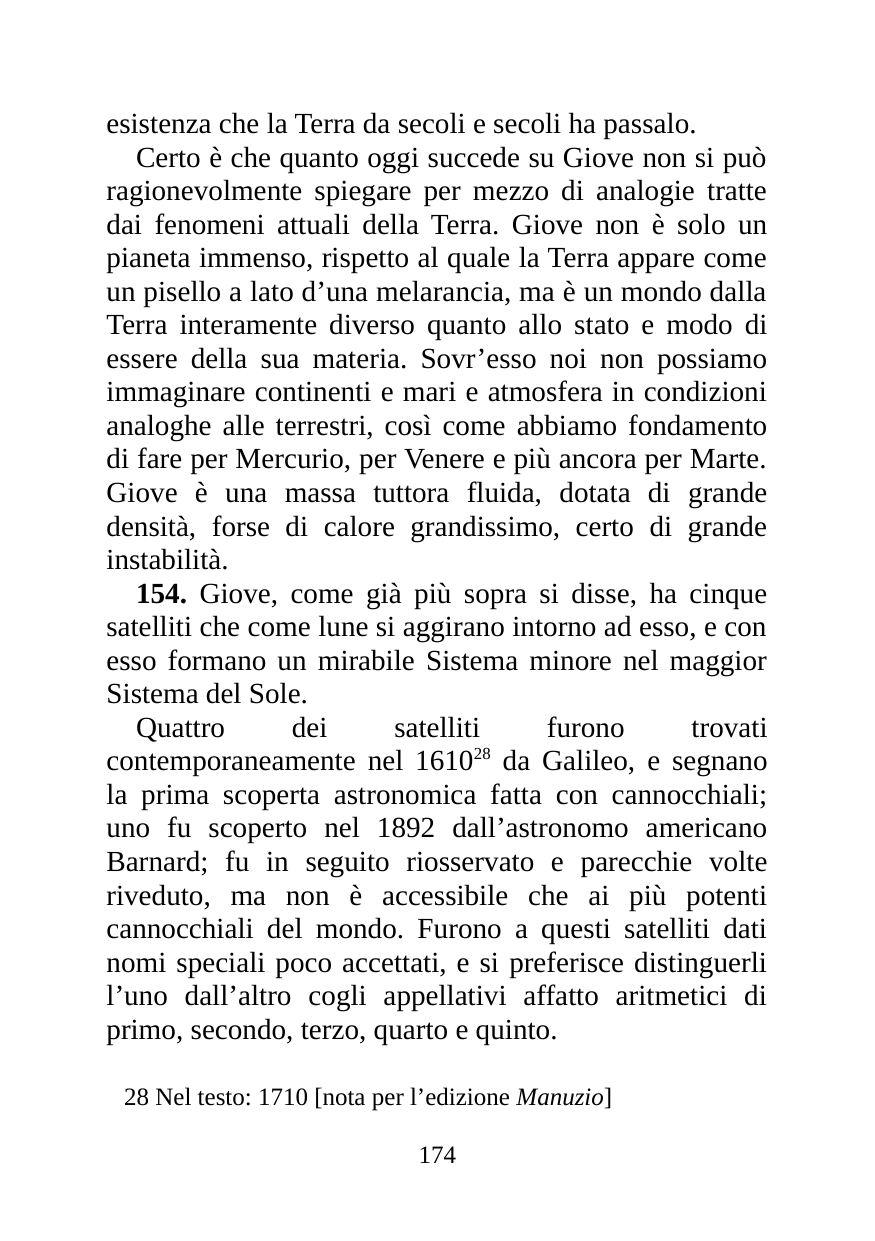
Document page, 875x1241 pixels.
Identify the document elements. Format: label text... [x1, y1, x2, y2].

text 154. Giove, come già più sopra si disse, ha cinque satelliti che come lune si aggirano intorno ad esso, e con esso formano un mirabile Sistema minore nel maggior Sistema del Sole. [106, 576, 768, 710]
text Quattro dei satelliti furono trovati contemporaneamente nel 1610 da Galileo, e segnano la prima scoperta astronomica fatta con cannocchiali; uno fu scoperto nel 1892 dall’astronomo americano Barnard; fu in seguito riosservato e parecchie volte riveduto, ma non è accessibile che ai più potenti cannocchiali del mondo. Furono a questi satelliti dati nomi speciali poco accettati, e si preferisce distinguerli l’uno dall’altro cogli appellativi affatto aritmetici di primo, secondo, terzo, quarto e quinto. [106, 710, 768, 1045]
text Nel testo: 1710 [nota per l’edizione Manuzio] [106, 1082, 768, 1110]
text esistenza che la Terra da secoli e secoli ha passalo. [106, 106, 768, 140]
text Certo è che quanto oggi succede su Giove non si può ragionevolmente spiegare per mezzo di analogie tratte dai fenomeni attuali della Terra. Giove non è solo un pianeta immenso, rispetto al quale la Terra appare come un pisello a lato d’una melarancia, ma è un mondo dalla Terra interamente diverso quanto allo stato e modo di essere della sua materia. Sovr’esso noi non possiamo immaginare continenti e mari e atmosfera in condizioni analoghe alle terrestri, così come abbiamo fondamento di fare per Mercurio, per Venere e più ancora per Marte. Giove è una massa tuttora fluida, dotata di grande densità, forse di calore grandissimo, certo di grande instabilità. [106, 140, 768, 576]
